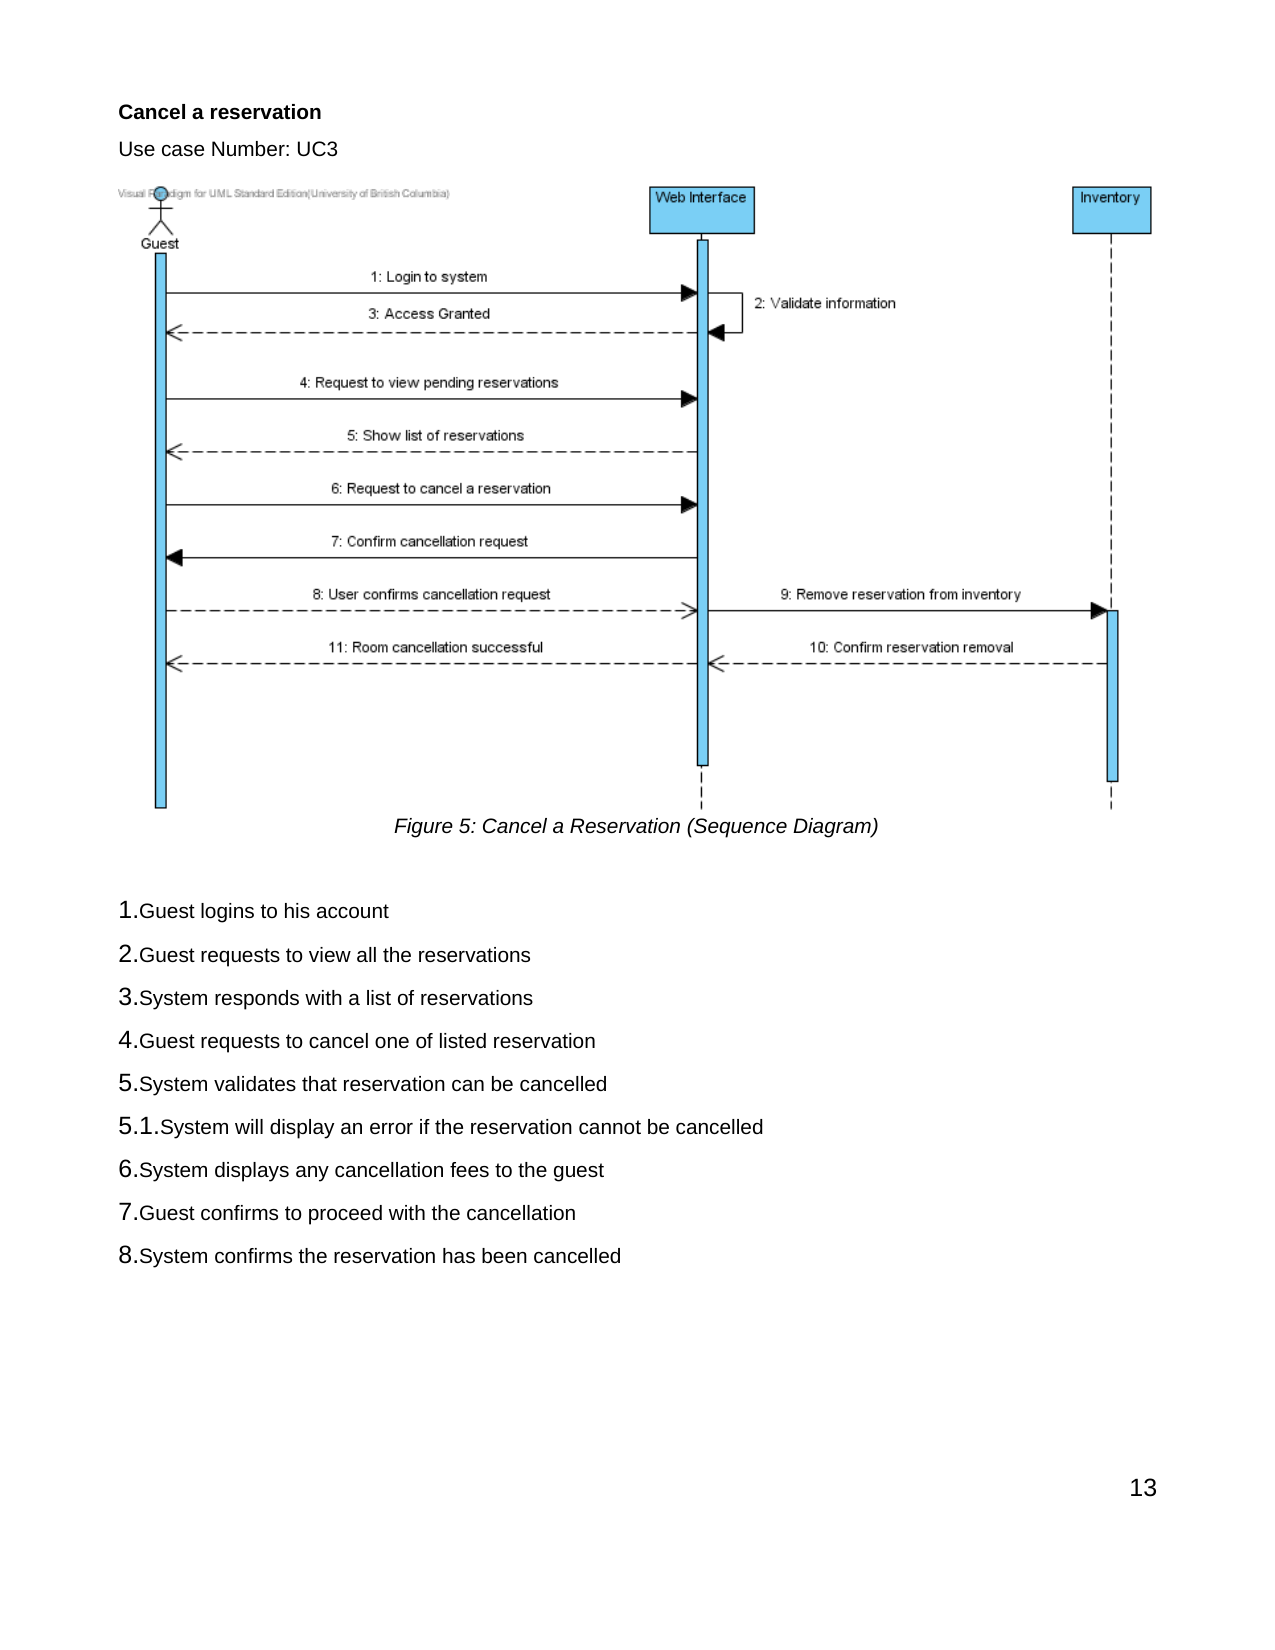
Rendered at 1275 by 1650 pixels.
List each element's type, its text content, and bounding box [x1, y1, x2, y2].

subtitle Cancel a reservation [118, 100, 1157, 124]
text Figure 5: Cancel a Reservation (Sequence Diagram) [118, 185, 1157, 838]
list System will display an error if the reservation cannot be cancelled [118, 1111, 1157, 1140]
list Guest requests to cancel one of listed reservation [118, 1025, 1157, 1053]
list System displays any cancellation fees to the guest [118, 1154, 1157, 1183]
list System responds with a list of reservations [118, 982, 1157, 1010]
list System validates that reservation can be cancelled [118, 1068, 1157, 1097]
text Use case Number: UC3 [118, 136, 1157, 160]
list Guest requests to view all the reservations [118, 938, 1157, 967]
list Guest logins to his account [118, 895, 1157, 924]
list Guest confirms to proceed with the cancellation [118, 1197, 1157, 1226]
list System confirms the reservation has been cancelled [118, 1240, 1157, 1269]
